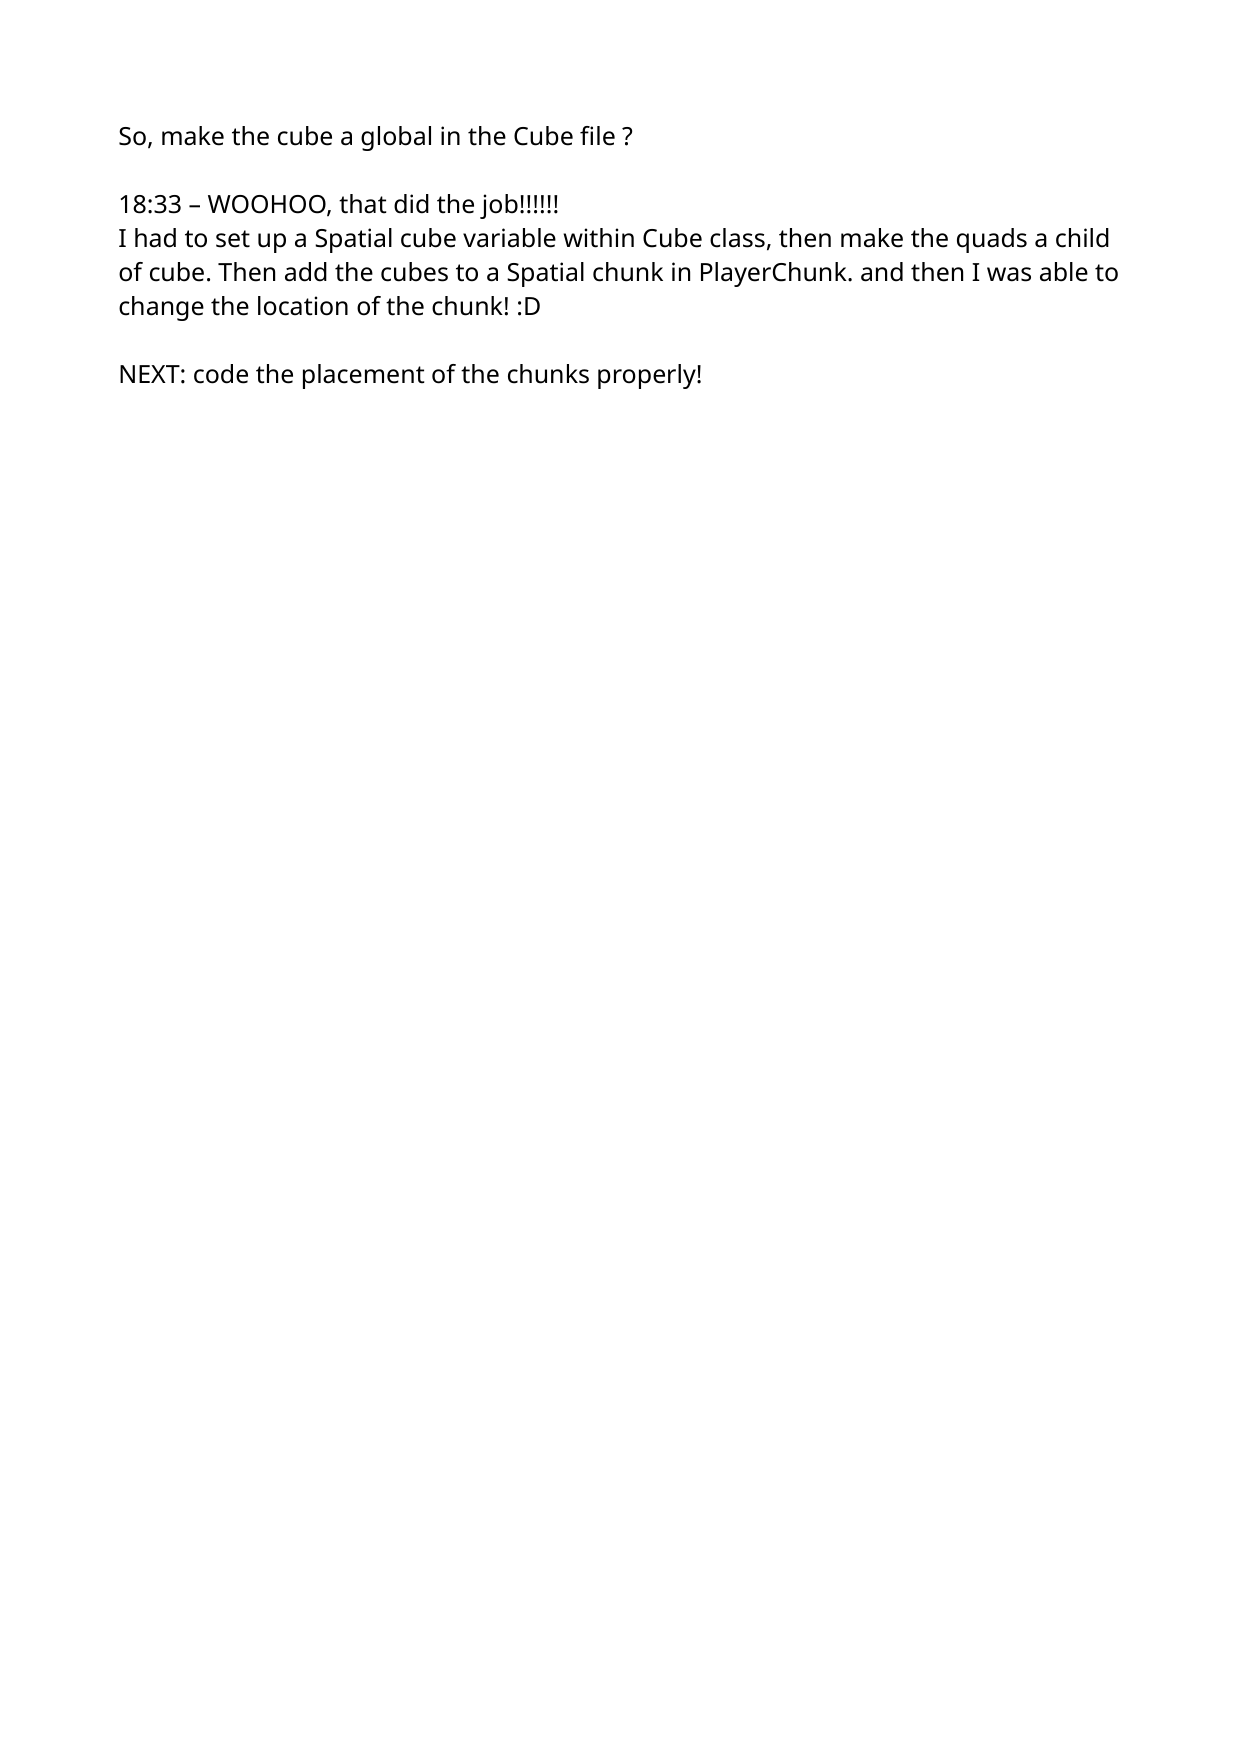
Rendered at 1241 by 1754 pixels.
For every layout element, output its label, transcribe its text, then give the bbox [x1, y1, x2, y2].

text I had to set up a Spatial cube variable within Cube class, then make the quads a child of cube. Then add the cubes to a Spatial chunk in PlayerChunk. and then I was able to change the location of the chunk! :D [118, 220, 1122, 322]
text 18:33 – WOOHOO, that did the job!!!!!! [118, 186, 1122, 220]
text So, make the cube a global in the Cube file ? [118, 118, 1122, 152]
text NEXT: code the placement of the chunks properly! [118, 357, 1122, 391]
